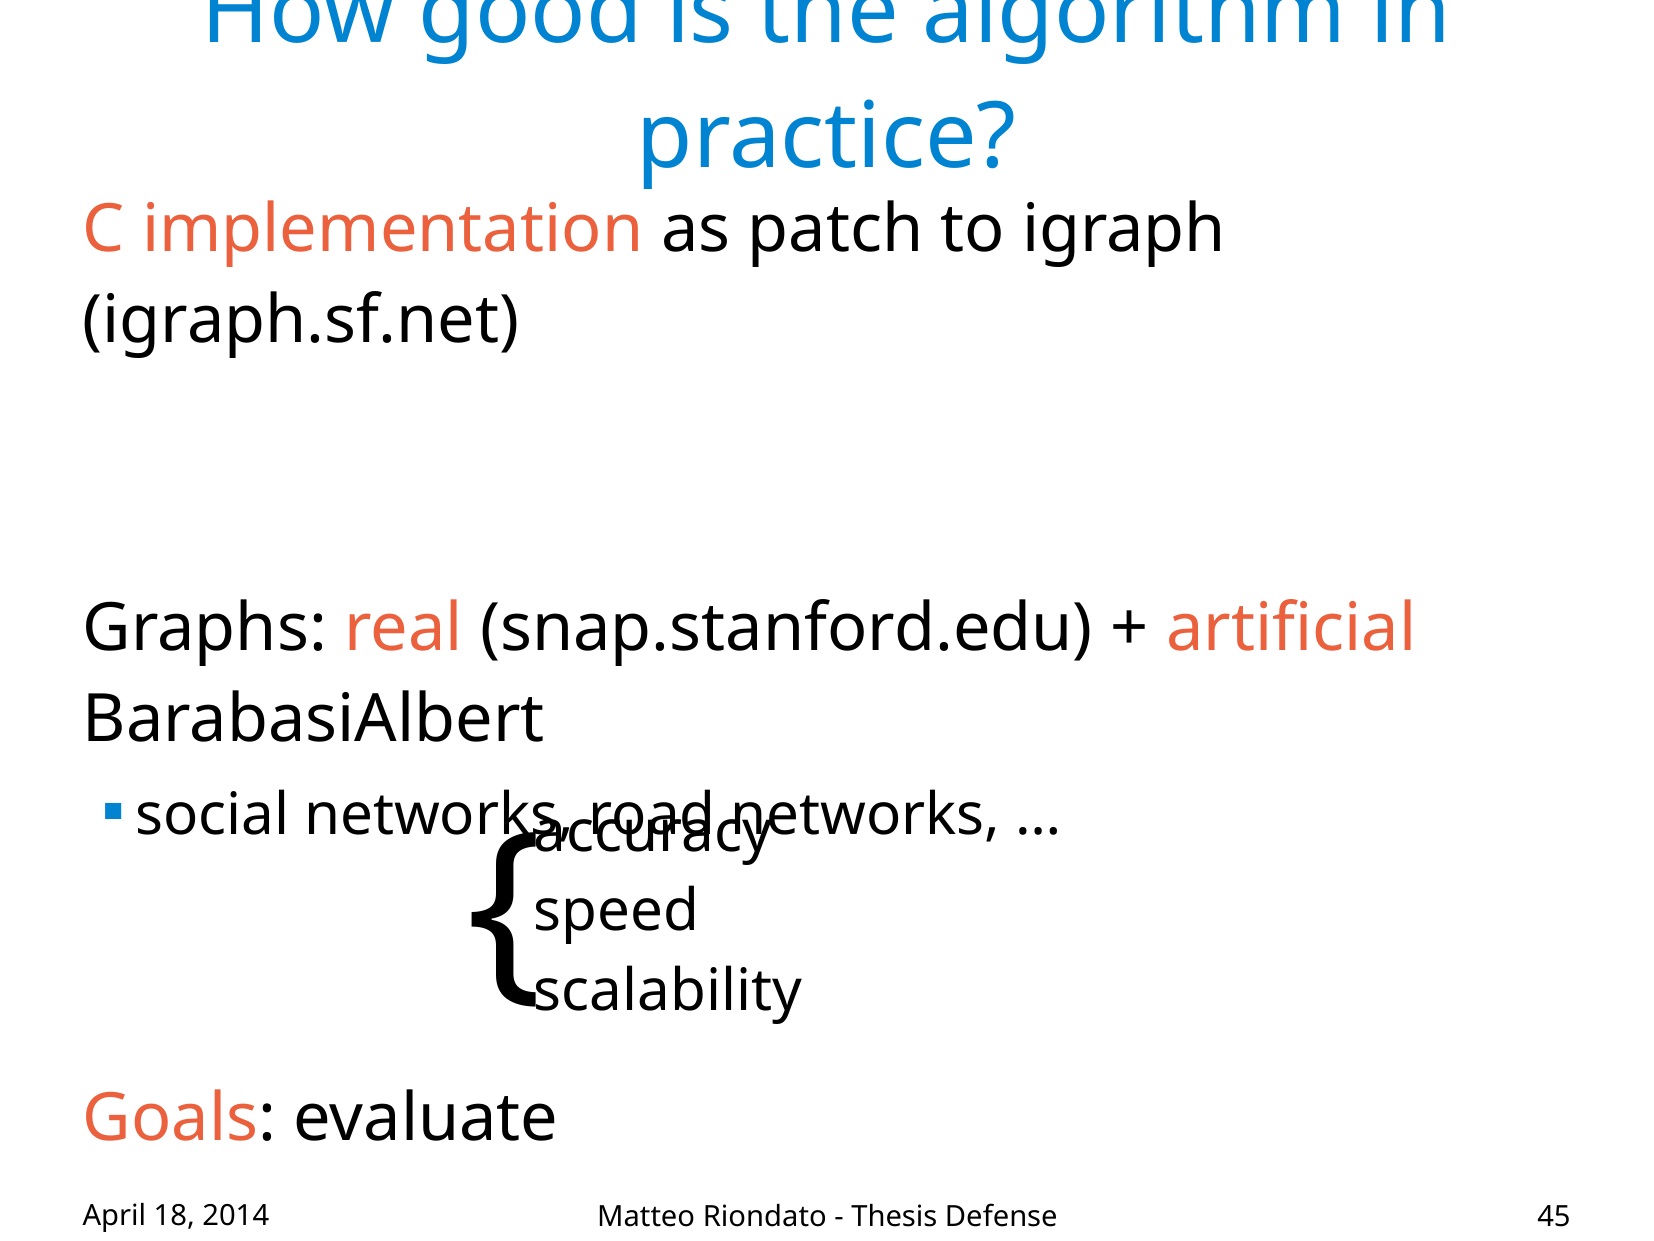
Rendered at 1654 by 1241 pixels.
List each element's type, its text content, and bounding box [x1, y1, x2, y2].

list C implementation as patch to igraph (igraph.sf.net) Graphs: real (snap.stanford.edu) + artificial BarabasiAlbert social networks, road networks, … Goals: evaluate [82, 180, 1571, 1186]
text_box accuracy speed scalability [535, 781, 766, 994]
title How good is the algorithm in practice? [82, 0, 1571, 139]
text_box { [451, 754, 535, 994]
